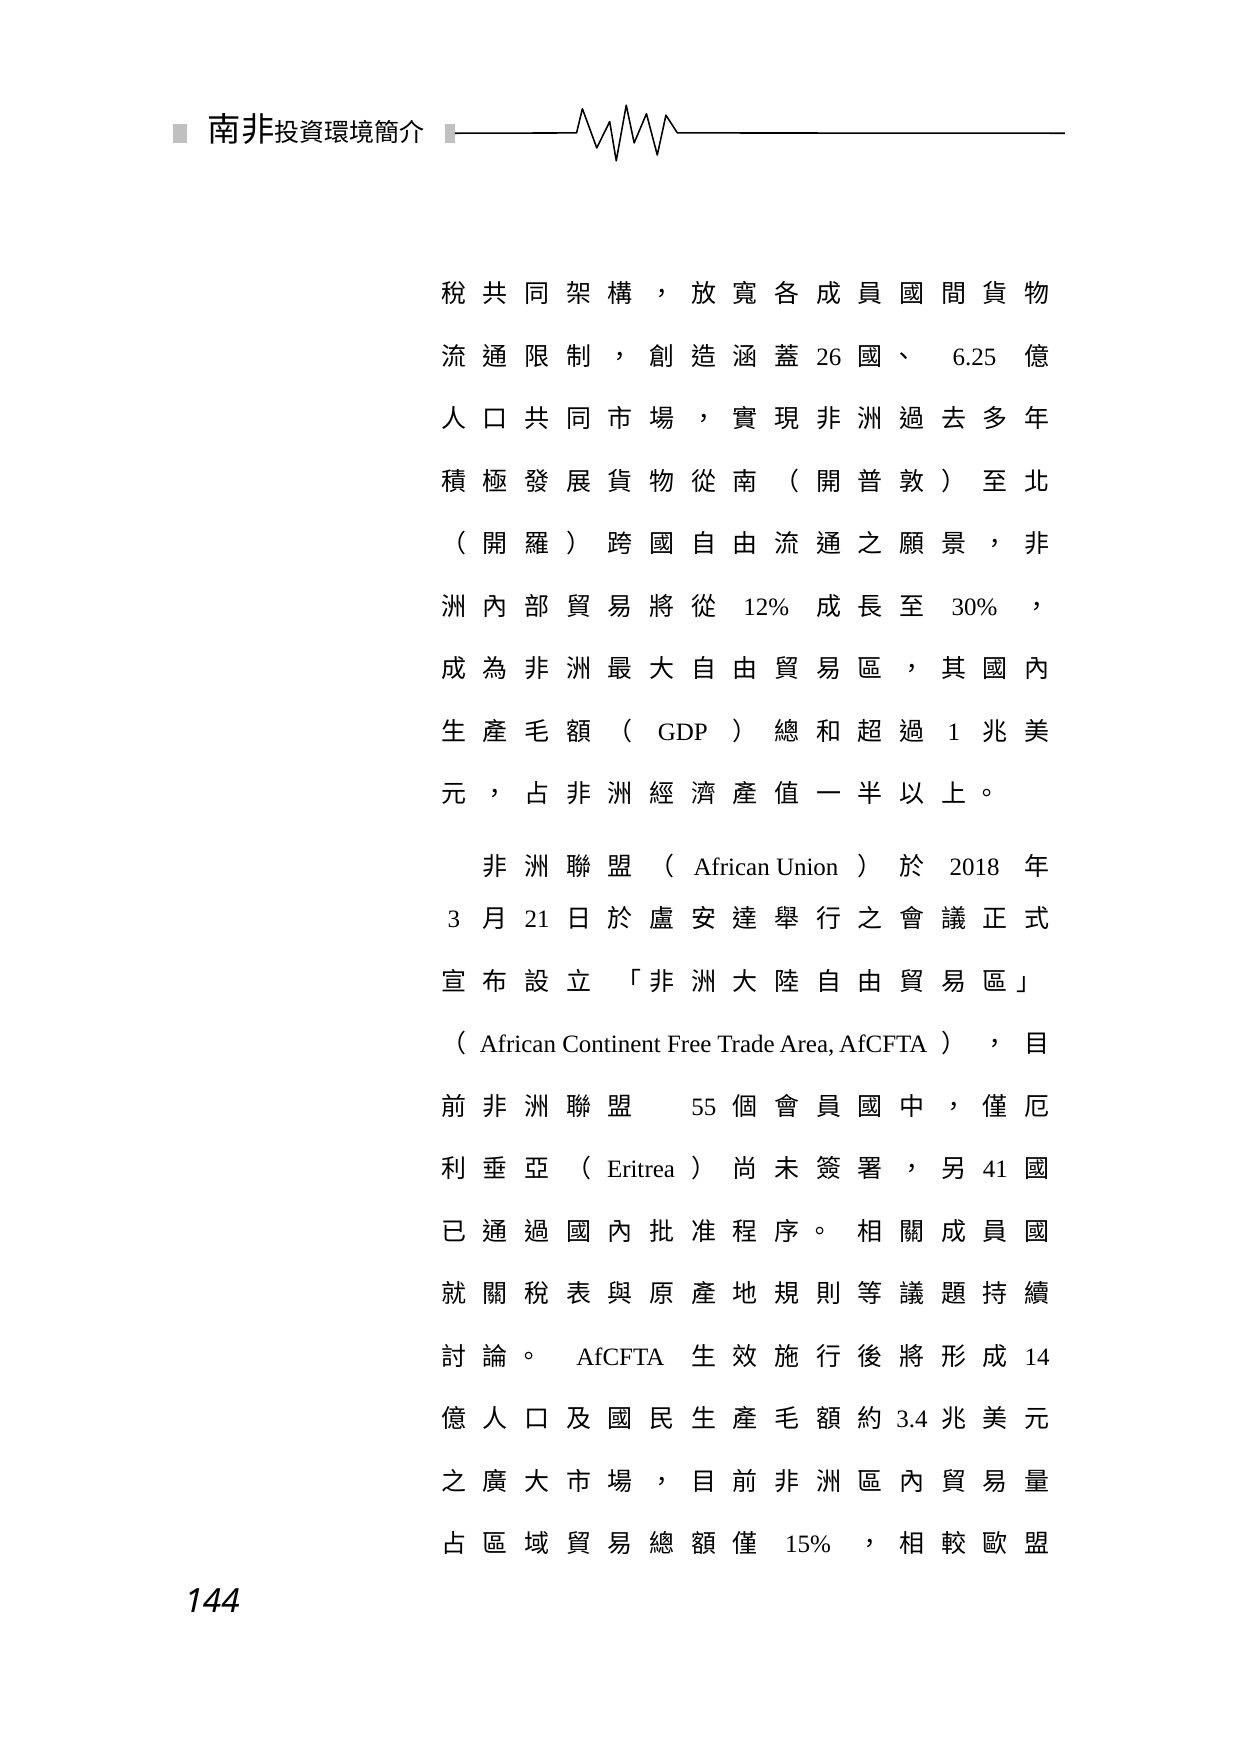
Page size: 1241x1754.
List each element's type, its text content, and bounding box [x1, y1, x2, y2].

text 稅共同架構，放寬各成員國間貨物流通限制，創造涵蓋26國、6.25億人口共同市場，實現非洲過去多年積極發展貨物從南（開普敦）至北（開羅）跨國自由流通之願景，非洲內部貿易將從12%成長至30%，成為非洲最大自由貿易區，其國內生產毛額（GDP）總和超過1兆美元，占非洲經濟產值一半以上。 [330, 250, 1058, 813]
text 非洲聯盟（African Union）於2018年3月21日於盧安達舉行之會議正式宣布設立「非洲大陸自由貿易區」（African Continent Free Trade Area, AfCFTA），目前非洲聯盟 55個會員國中，僅厄利垂亞（Eritrea）尚未簽署，另41國已通過國內批准程序。相關成員國就關稅表與原產地規則等議題持續討論。AfCFTA生效施行後將形成14億人口及國民生產毛額約3.4兆美元之廣大市場，目前非洲區內貿易量占區域貿易總額僅15%，相較歐盟 [404, 813, 1058, 1563]
